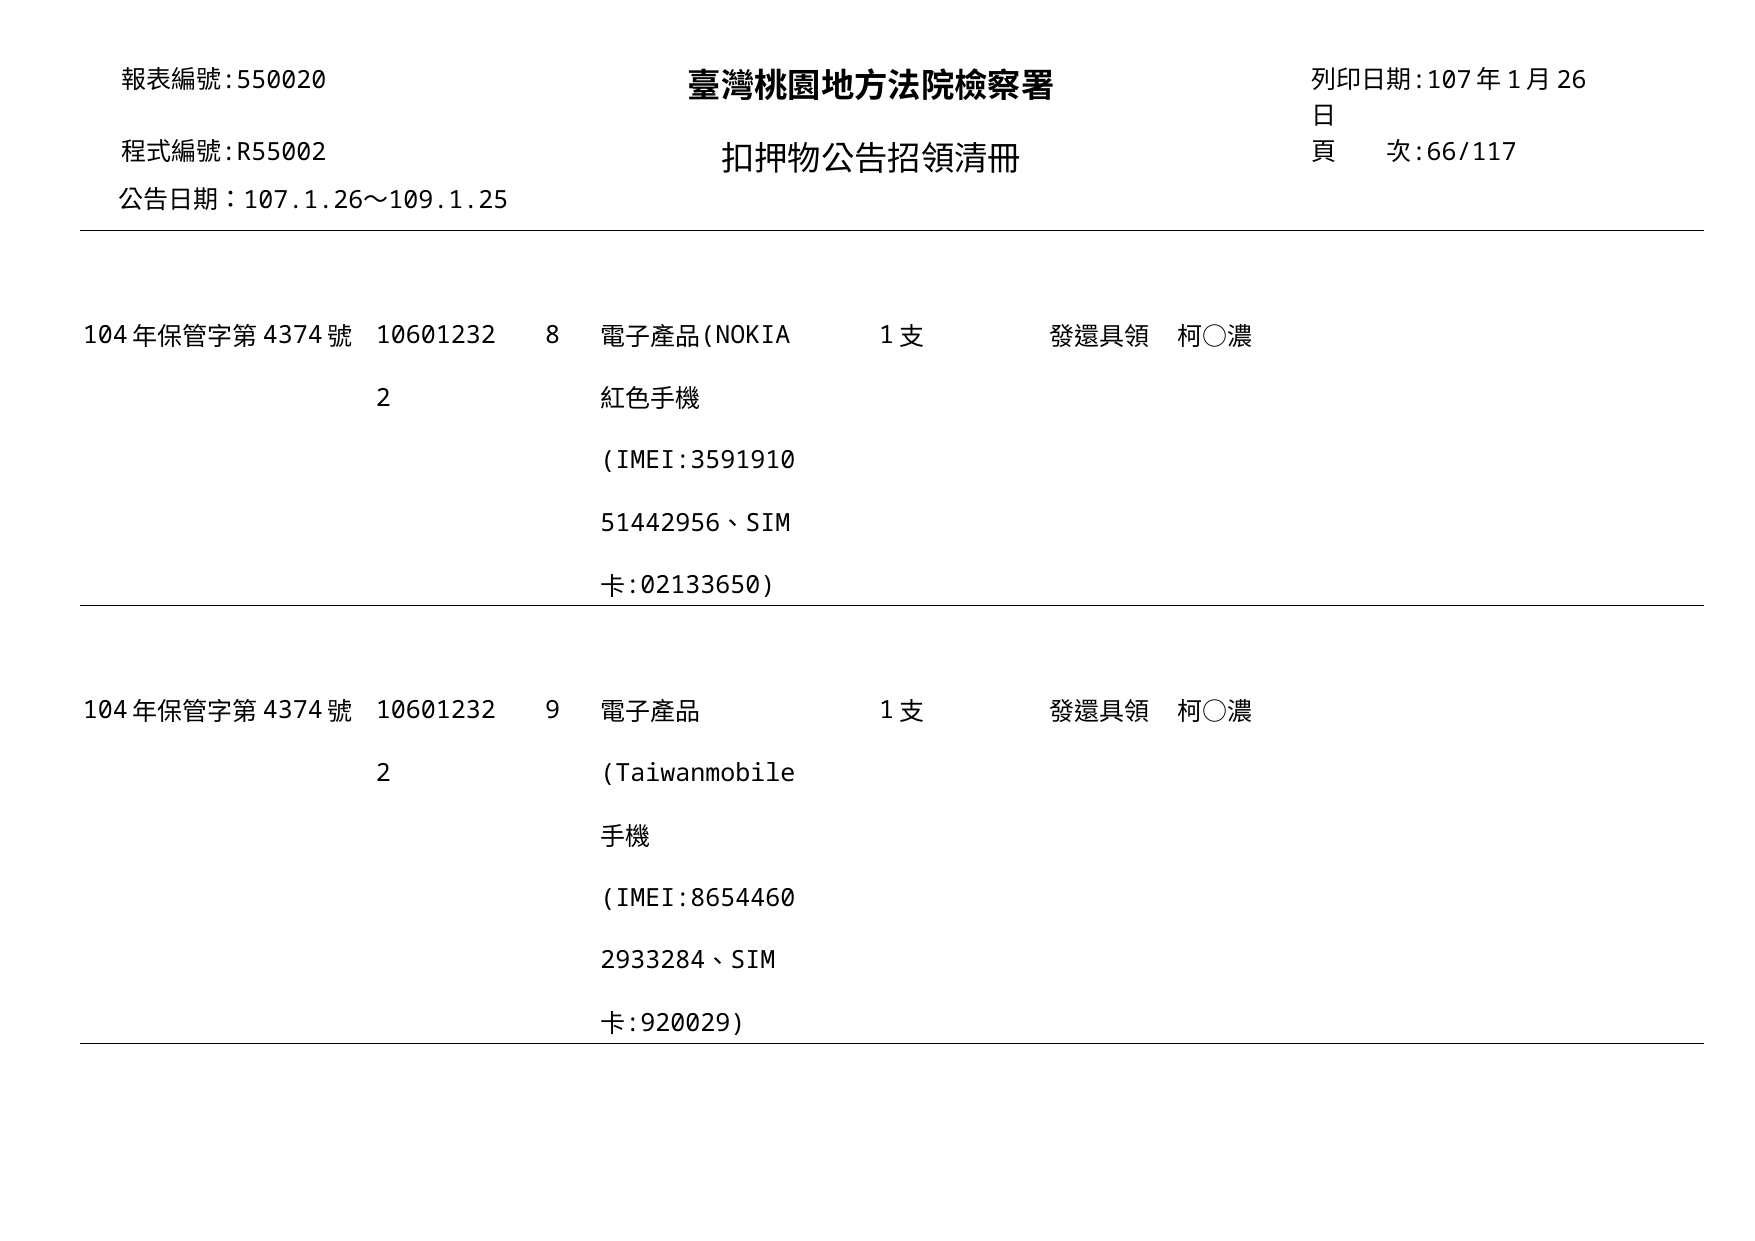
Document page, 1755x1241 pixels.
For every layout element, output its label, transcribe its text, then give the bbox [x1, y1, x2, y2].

table_cell 發還具領 [1046, 606, 1175, 1042]
table_cell 電子產品(Taiwanmobile手機(IMEI:86544602933284、SIM卡:920029) [597, 606, 807, 1042]
table_cell 1支 [808, 231, 927, 605]
table_cell 發還具領 [1046, 231, 1175, 605]
table_cell 9 [507, 606, 597, 1042]
table_cell 106012322 [373, 606, 507, 1042]
table_cell 104年保管字第4374號 [80, 606, 373, 1042]
table_cell 104年保管字第4374號 [80, 231, 373, 605]
table_cell 8 [507, 231, 597, 605]
table_cell [927, 231, 1046, 605]
table_cell 1支 [808, 606, 927, 1042]
table_cell 106012322 [373, 231, 507, 605]
table_cell 柯○濃 [1175, 231, 1317, 605]
table_cell [1317, 606, 1575, 1042]
table_cell 電子產品(NOKIA紅色手機(IMEI:359191051442956、SIM卡:02133650) [597, 231, 807, 605]
table_cell [927, 606, 1046, 1042]
table_cell [1575, 606, 1704, 1042]
table_cell [1575, 231, 1704, 605]
table_cell 柯○濃 [1175, 606, 1317, 1042]
table_cell [1317, 231, 1575, 605]
